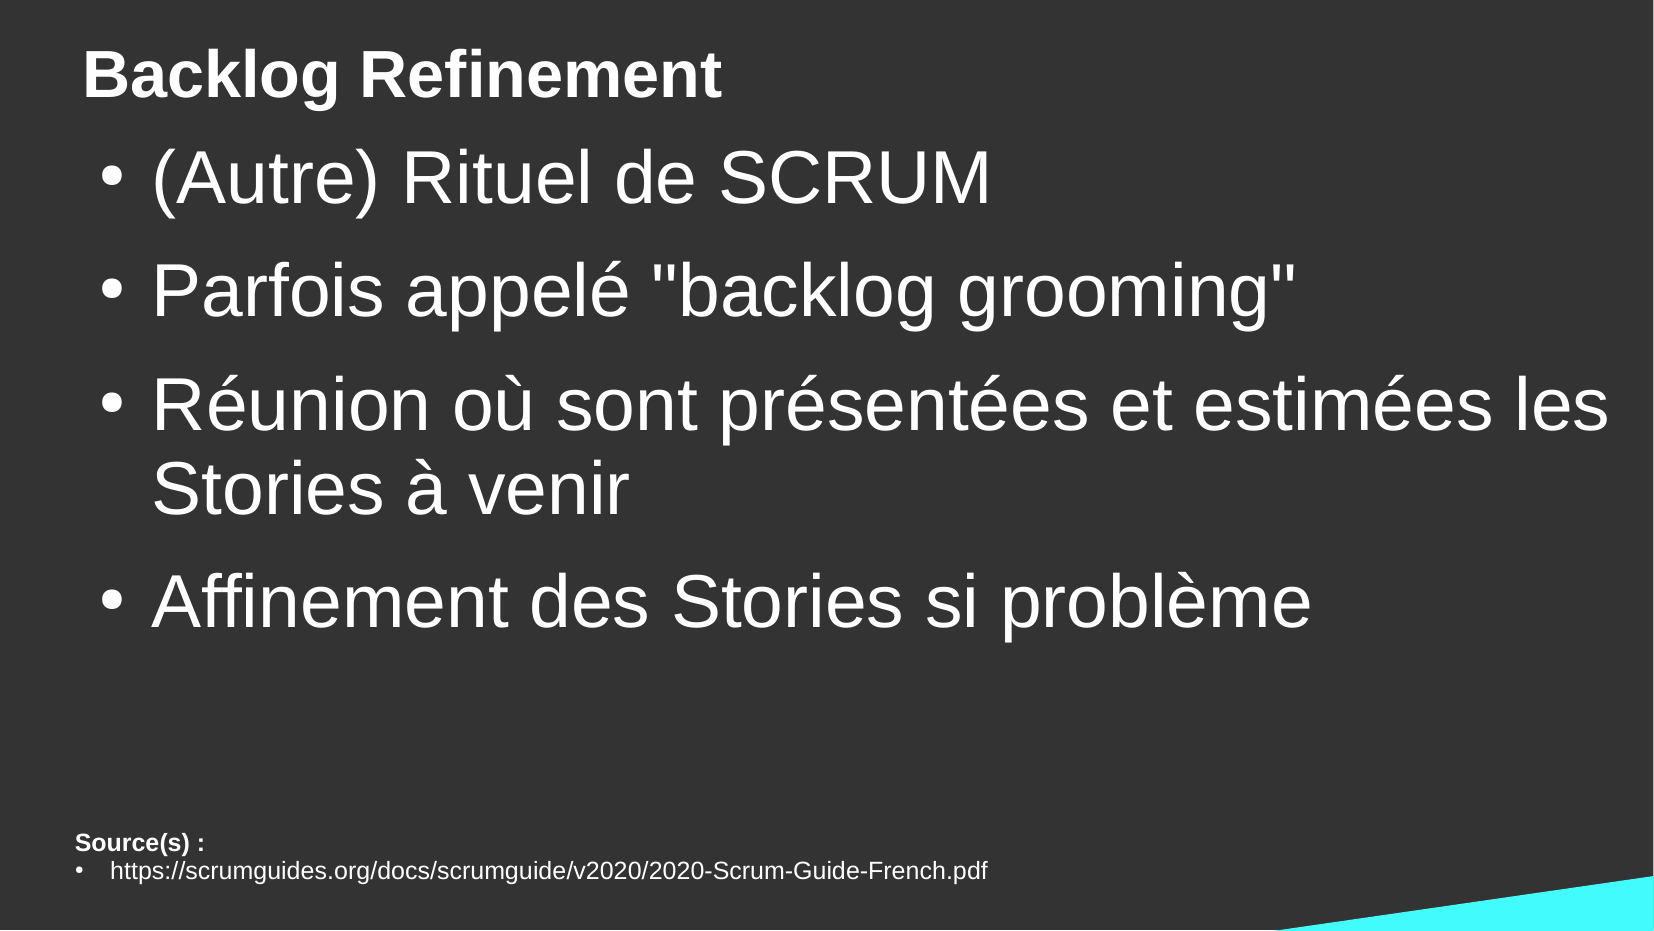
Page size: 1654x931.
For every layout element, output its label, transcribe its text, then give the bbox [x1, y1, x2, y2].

text_box Source(s) : https://scrumguides.org/docs/scrumguide/v2020/2020-Scrum-Guide-French.pdf [60, 821, 1546, 921]
list (Autre) Rituel de SCRUM Parfois appelé "backlog grooming" Réunion où sont présentées et estimées les Stories à venir Affinement des Stories si problème [80, 135, 1620, 777]
text_box [1272, 875, 1654, 931]
title Backlog Refinement [82, 37, 1571, 122]
